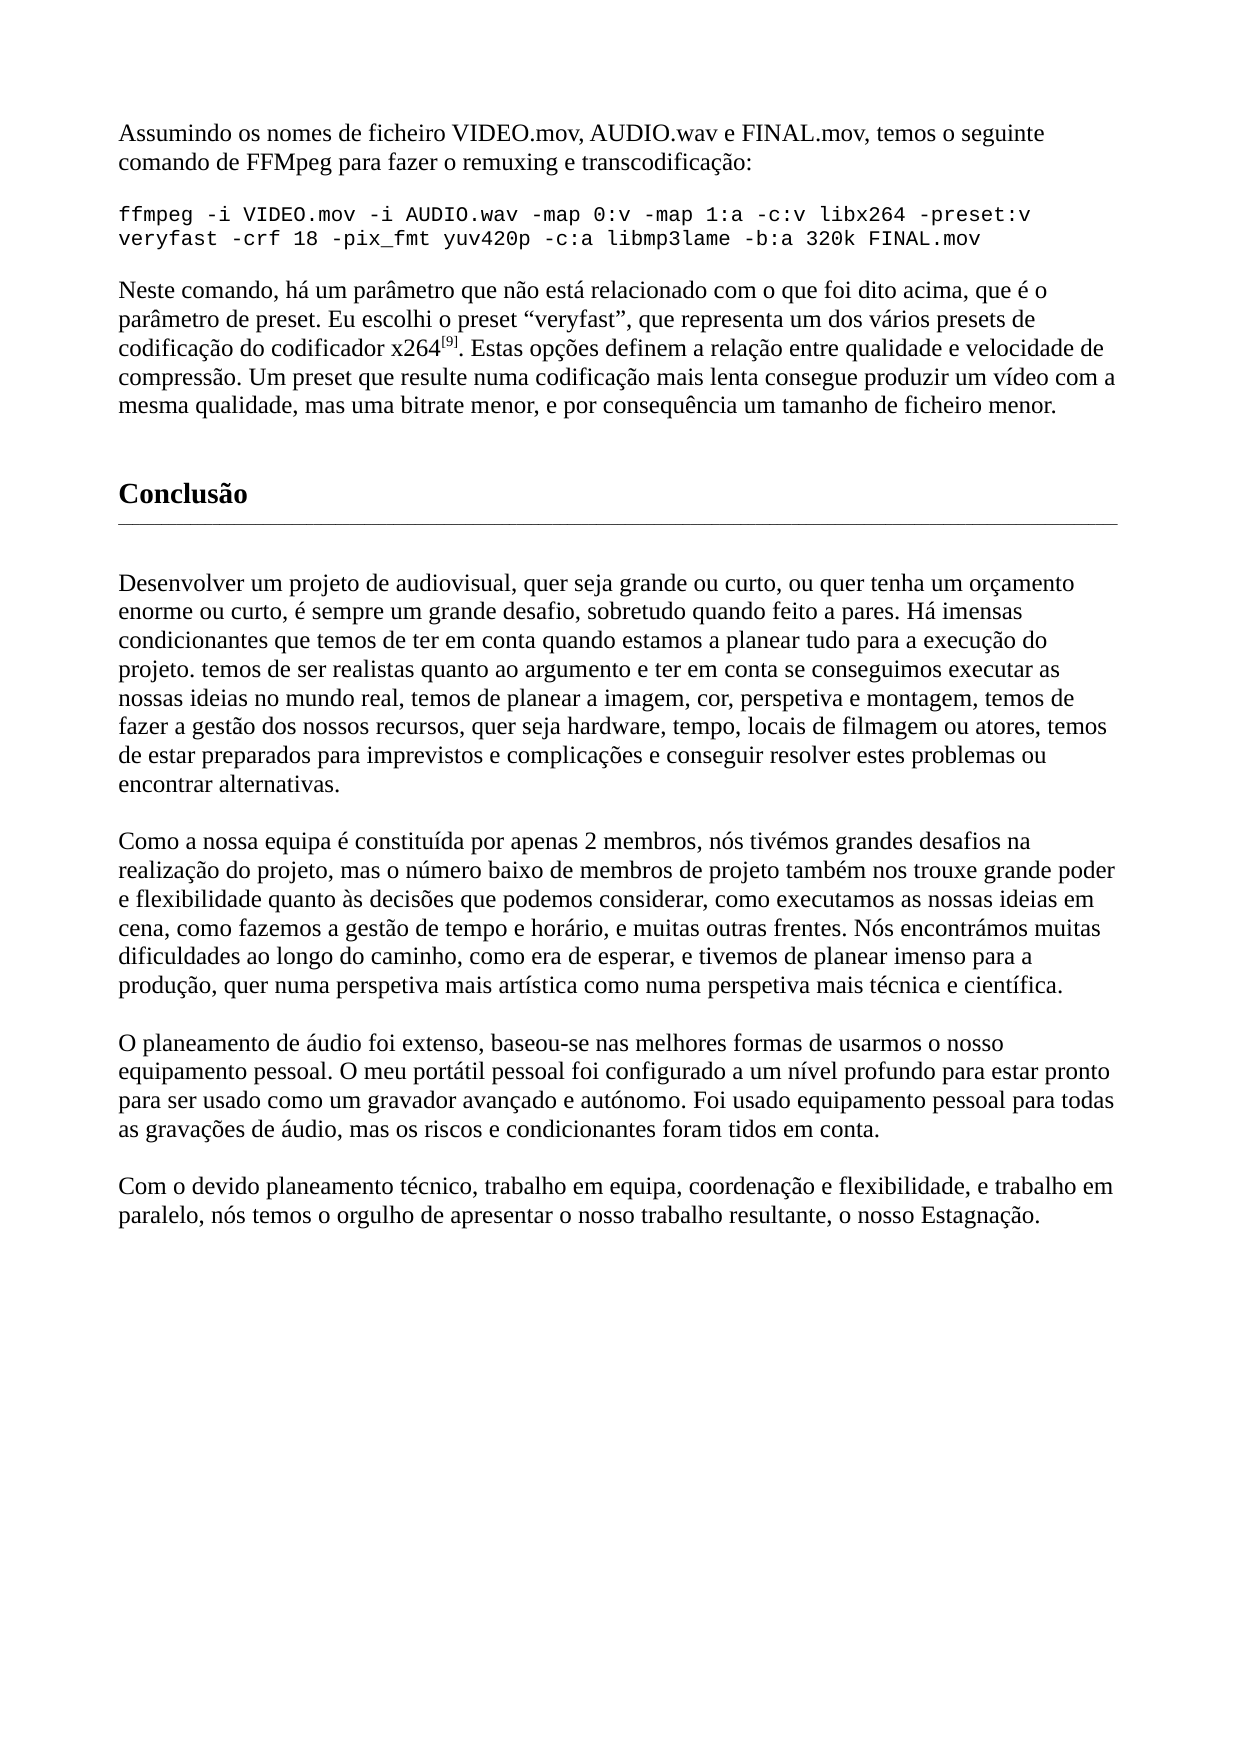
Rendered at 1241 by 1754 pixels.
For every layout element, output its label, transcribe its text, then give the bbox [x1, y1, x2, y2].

text O planeamento de áudio foi extenso, baseou-se nas melhores formas de usarmos o nosso equipamento pessoal. O meu portátil pessoal foi configurado a um nível profundo para estar pronto para ser usado como um gravador avançado e autónomo. Foi usado equipamento pessoal para todas as gravações de áudio, mas os riscos e condicionantes foram tidos em conta. [118, 1028, 1122, 1143]
text Desenvolver um projeto de audiovisual, quer seja grande ou curto, ou quer tenha um orçamento enorme ou curto, é sempre um grande desafio, sobretudo quando feito a pares. Há imensas condicionantes que temos de ter em conta quando estamos a planear tudo para a execução do projeto. temos de ser realistas quanto ao argumento e ter em conta se conseguimos executar as nossas ideias no mundo real, temos de planear a imagem, cor, perspetiva e montagem, temos de fazer a gestão dos nossos recursos, quer seja hardware, tempo, locais de filmagem ou atores, temos de estar preparados para imprevistos e complicações e conseguir resolver estes problemas ou encontrar alternativas. [118, 568, 1122, 798]
text __________________________________________________________________________________________________________________________________________ [118, 510, 1122, 539]
text Conclusão [118, 477, 1122, 510]
text ffmpeg -i VIDEO.mov -i AUDIO.wav -map 0:v -map 1:a -c:v libx264 -preset:v veryfast -crf 18 -pix_fmt yuv420p -c:a libmp3lame -b:a 320k FINAL.mov [118, 204, 1122, 252]
text Como a nossa equipa é constituída por apenas 2 membros, nós tivémos grandes desafios na realização do projeto, mas o número baixo de membros de projeto também nos trouxe grande poder e flexibilidade quanto às decisões que podemos considerar, como executamos as nossas ideias em cena, como fazemos a gestão de tempo e horário, e muitas outras frentes. Nós encontrámos muitas dificuldades ao longo do caminho, como era de esperar, e tivemos de planear imenso para a produção, quer numa perspetiva mais artística como numa perspetiva mais técnica e científica. [118, 826, 1122, 999]
text Assumindo os nomes de ficheiro VIDEO.mov, AUDIO.wav e FINAL.mov, temos o seguinte comando de FFMpeg para fazer o remuxing e transcodificação: [118, 118, 1122, 176]
text Com o devido planeamento técnico, trabalho em equipa, coordenação e flexibilidade, e trabalho em paralelo, nós temos o orgulho de apresentar o nosso trabalho resultante, o nosso Estagnação. [118, 1171, 1122, 1229]
text Neste comando, há um parâmetro que não está relacionado com o que foi dito acima, que é o parâmetro de preset. Eu escolhi o preset “veryfast”, que representa um dos vários presets de codificação do codificador x264[9]. Estas opções definem a relação entre qualidade e velocidade de compressão. Um preset que resulte numa codificação mais lenta consegue produzir um vídeo com a mesma qualidade, mas uma bitrate menor, e por consequência um tamanho de ficheiro menor. [118, 275, 1122, 419]
